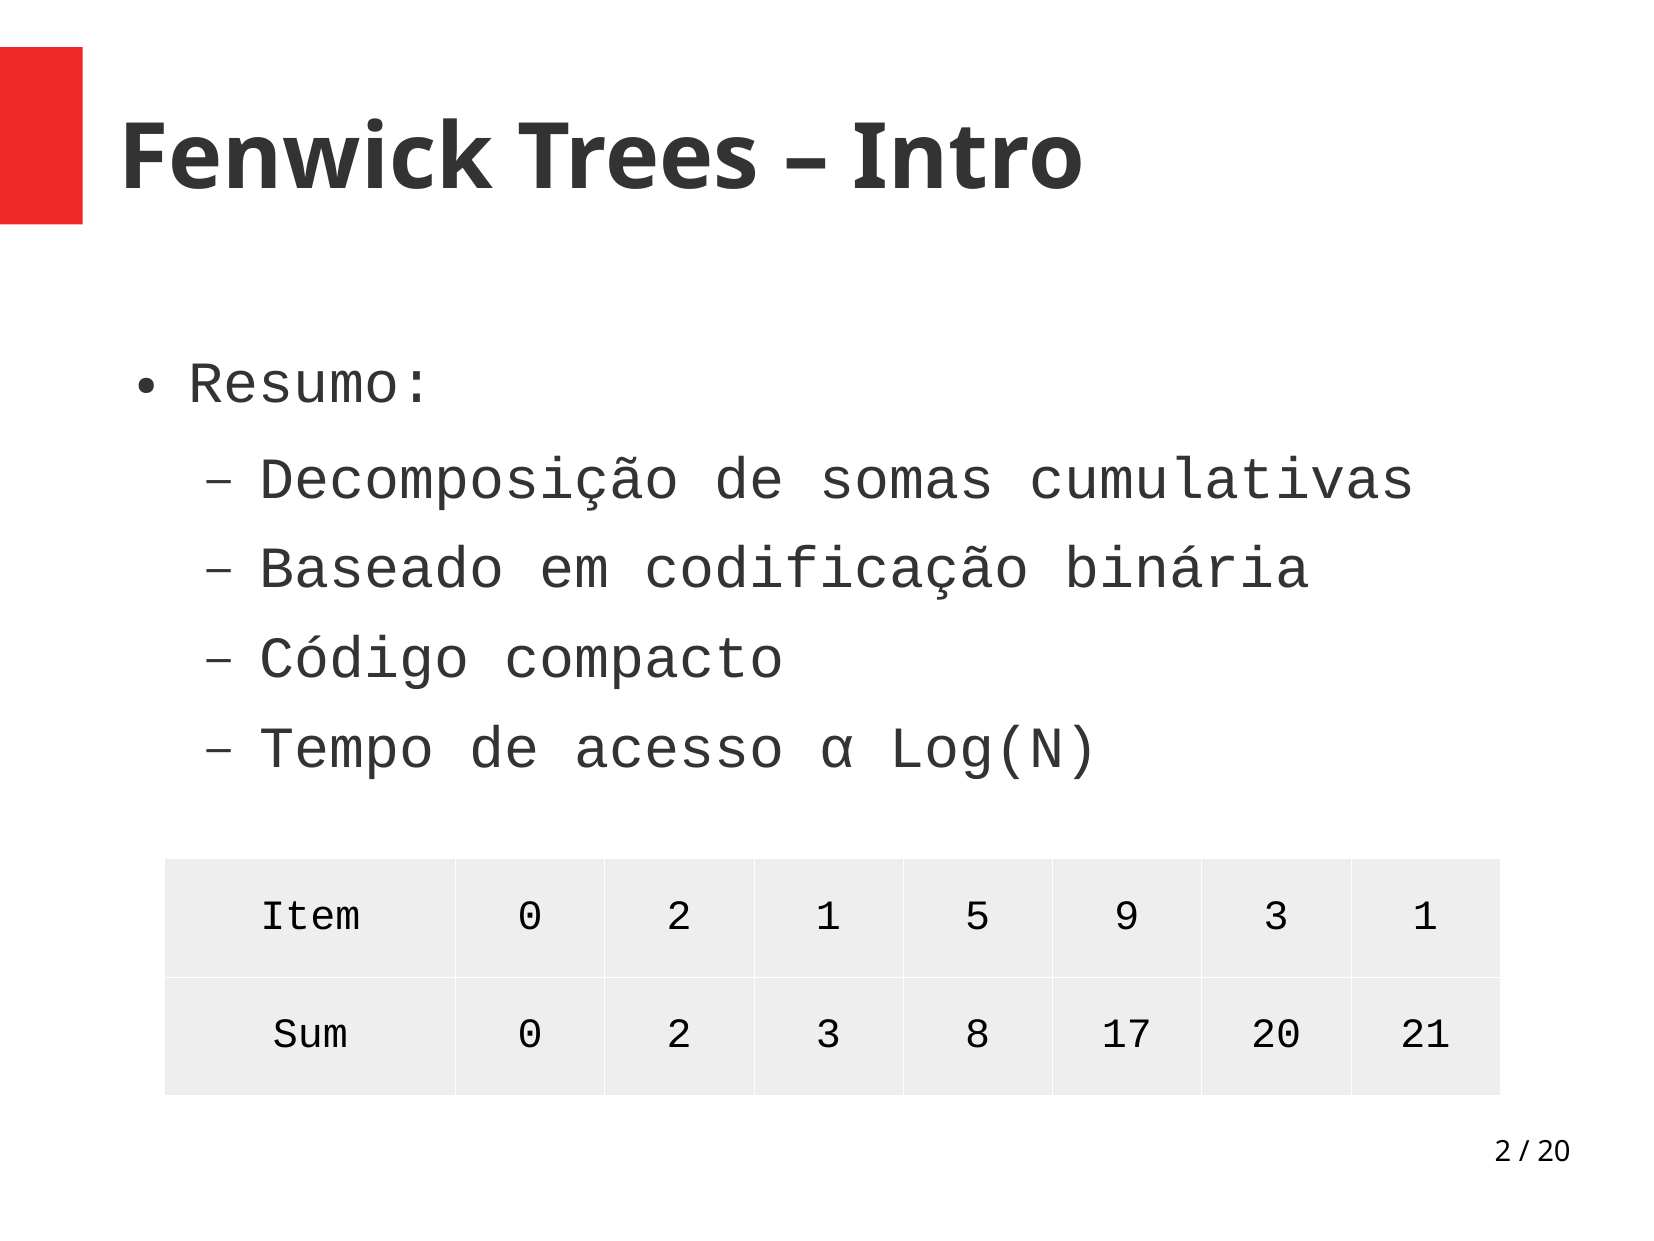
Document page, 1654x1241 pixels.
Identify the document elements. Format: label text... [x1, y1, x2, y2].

table_cell 3 [755, 978, 903, 1095]
title Fenwick Trees – Intro [118, 49, 1571, 257]
table_cell 17 [1053, 978, 1201, 1095]
table_cell 20 [1202, 978, 1351, 1095]
table_header Item [165, 859, 455, 977]
table_header 9 [1053, 859, 1201, 977]
table_cell 21 [1352, 978, 1500, 1095]
table_header 1 [1352, 859, 1500, 977]
table_cell 8 [904, 978, 1052, 1095]
table_header 1 [755, 859, 903, 977]
table_header 3 [1202, 859, 1351, 977]
table_cell 2 [605, 978, 754, 1095]
table_header 0 [456, 859, 604, 977]
table_cell 0 [456, 978, 604, 1095]
table_header 2 [605, 859, 754, 977]
list Resumo: Decomposição de somas cumulativas Baseado em codificação binária Código compacto Tempo de acesso α Log(N) [118, 354, 1536, 1074]
table_cell Sum [165, 978, 455, 1095]
table_header 5 [904, 859, 1052, 977]
